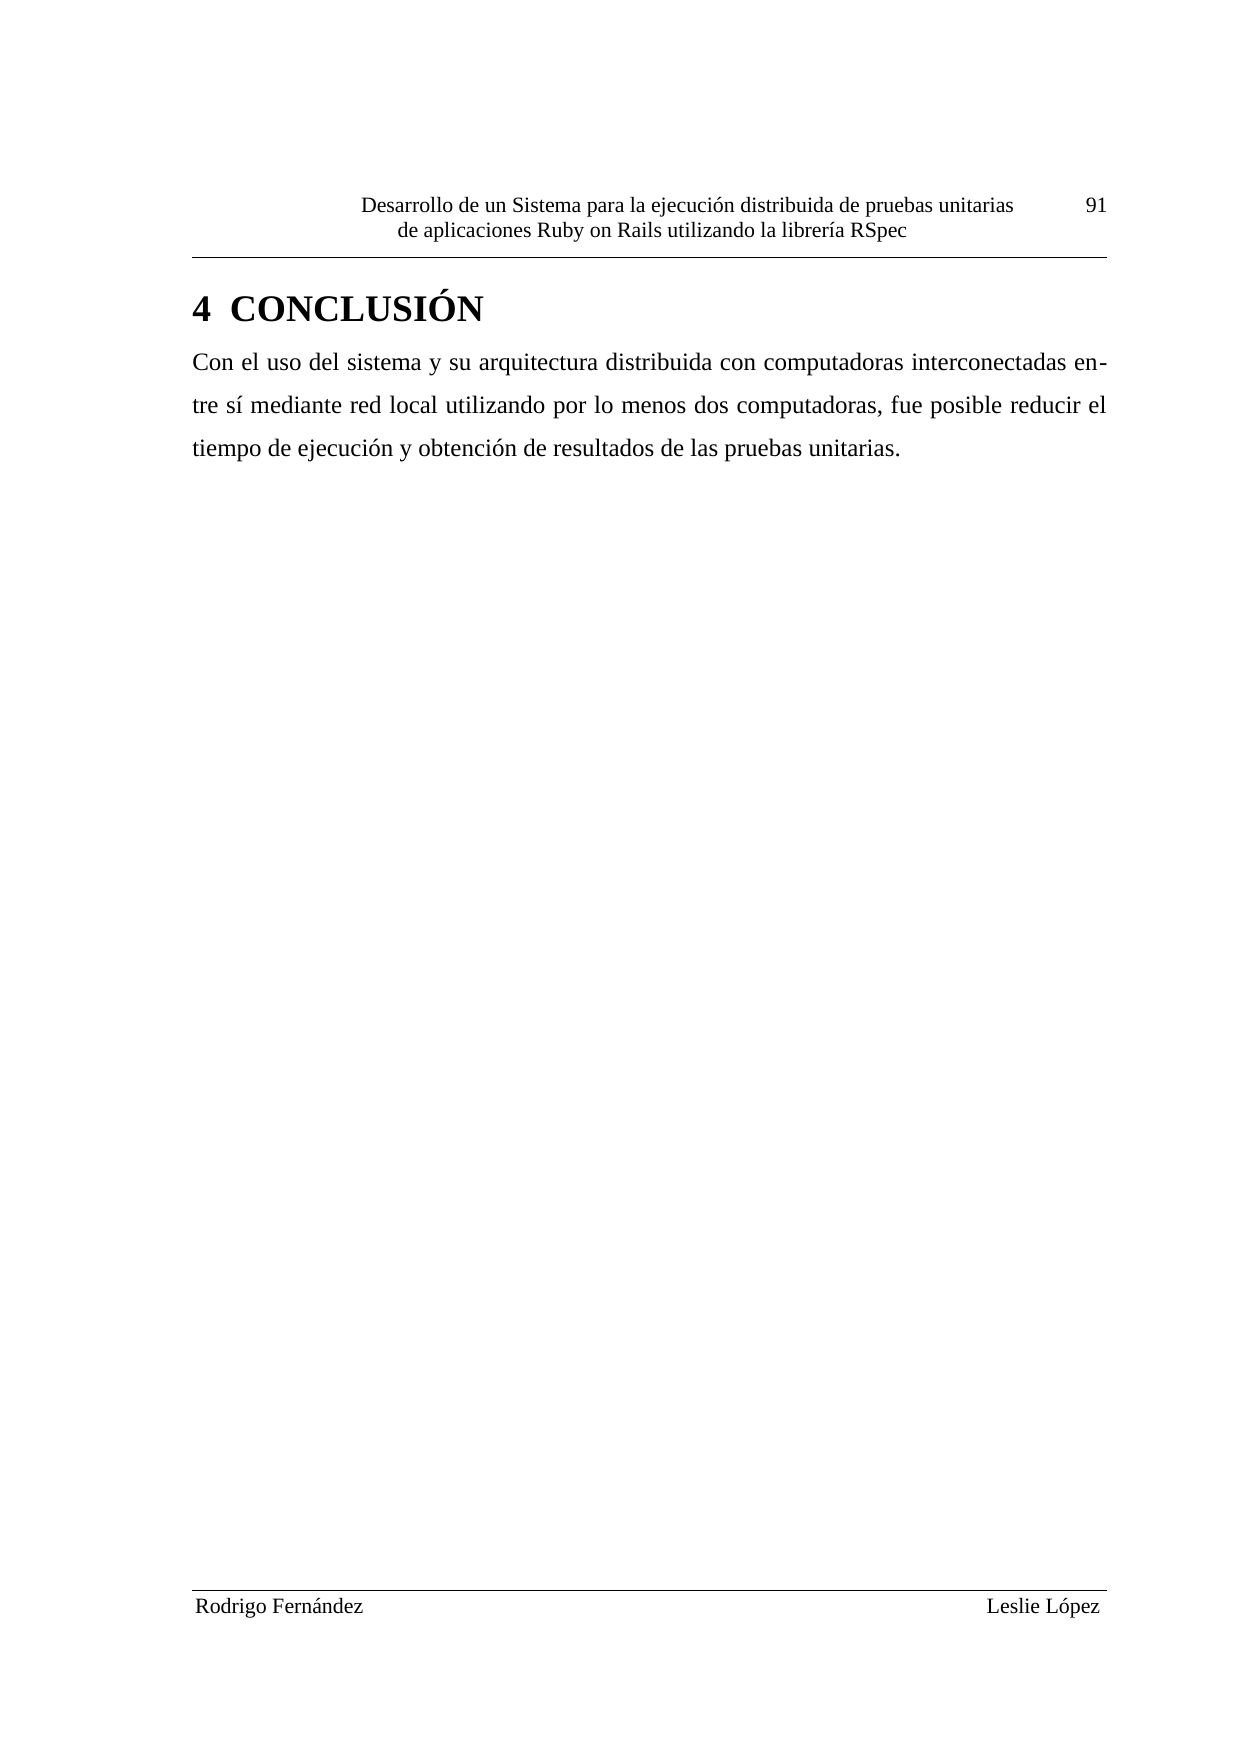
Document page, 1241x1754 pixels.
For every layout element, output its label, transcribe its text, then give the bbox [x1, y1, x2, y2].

subtitle Conclusión [192, 286, 1107, 329]
text Con el uso del sistema y su arquitectura distribuida con computadoras interconectadas en­tre sí mediante red local utilizando por lo menos dos computadoras, fue posible reducir el tiempo de ejecución y obtención de resultados de las pruebas unitarias. [192, 347, 1107, 462]
